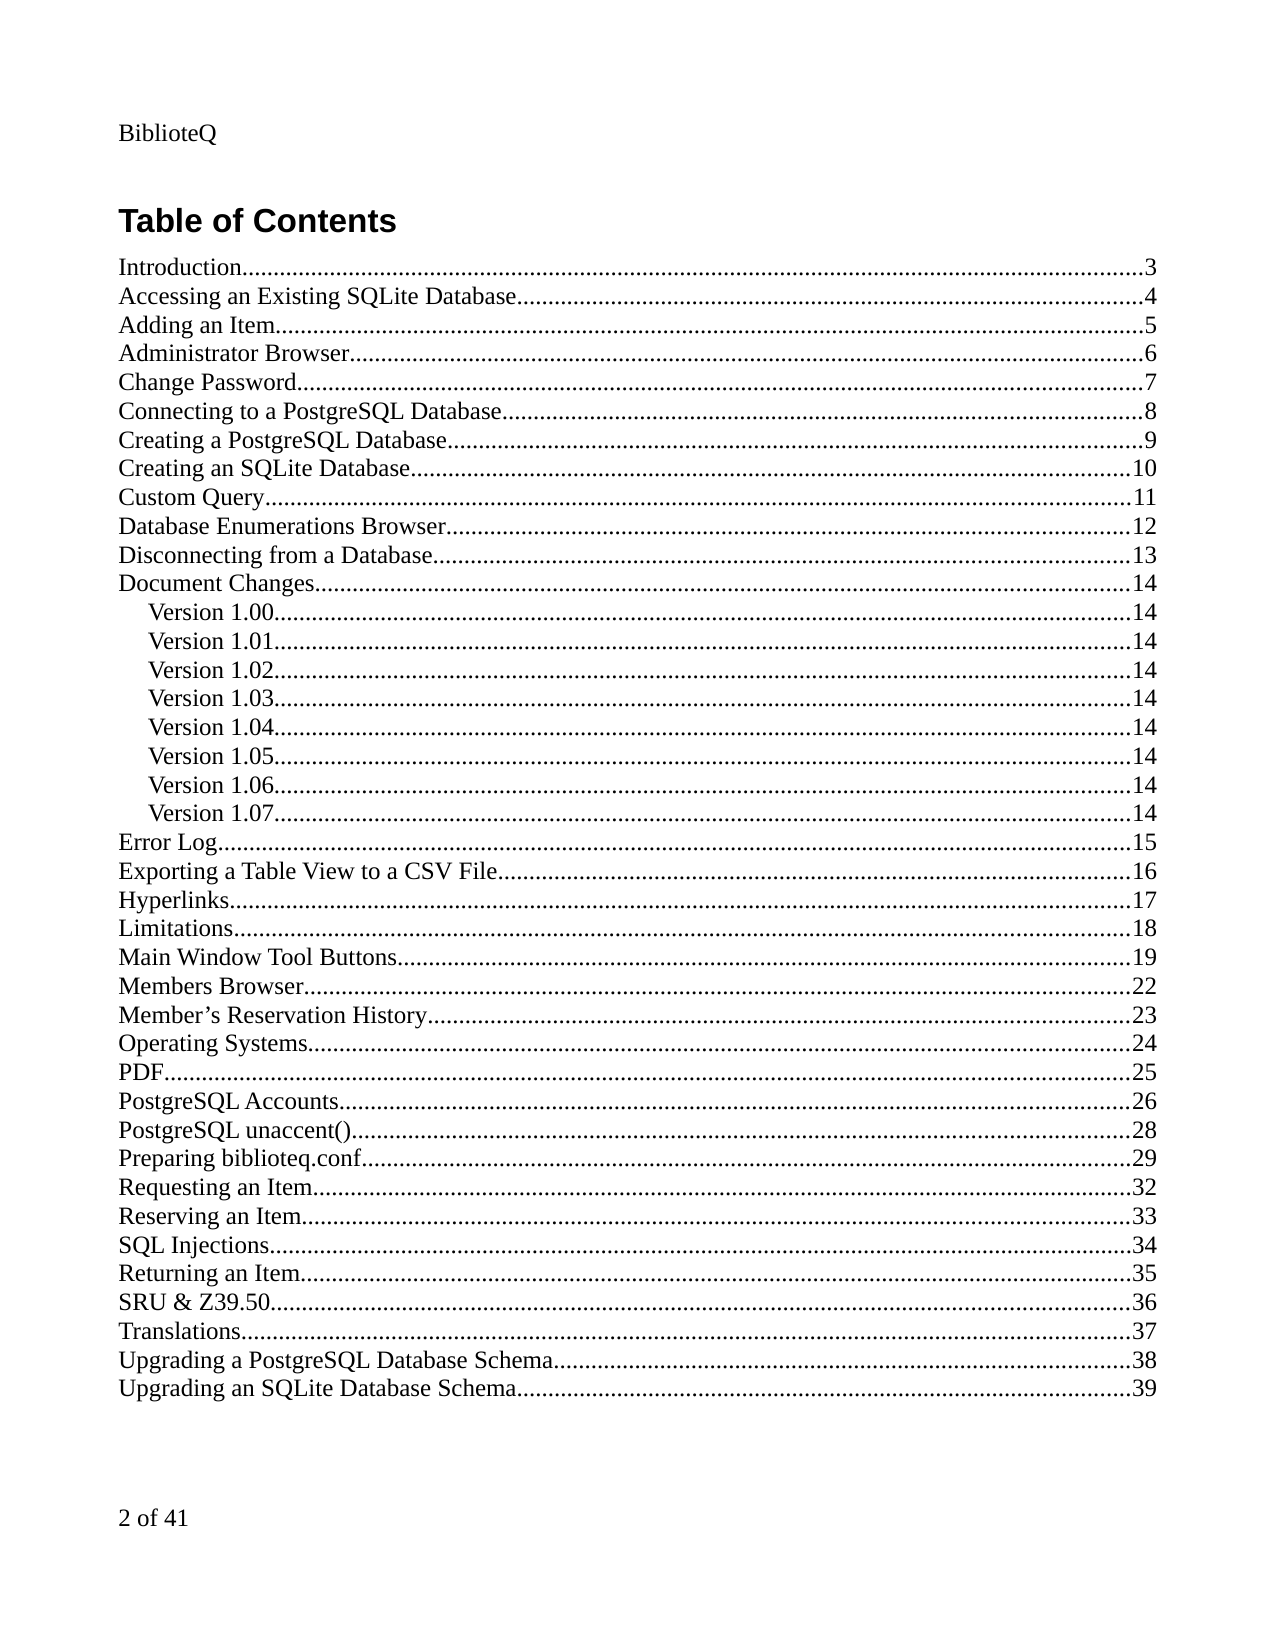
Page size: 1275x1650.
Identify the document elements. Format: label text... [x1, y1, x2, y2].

text Main Window Tool Buttons 19 [118, 942, 1157, 971]
text Returning an Item 35 [118, 1258, 1157, 1287]
text Version 1.04 14 [148, 712, 1157, 741]
text Version 1.06 14 [148, 770, 1157, 798]
text Error Log 15 [118, 827, 1157, 856]
text Reserving an Item 33 [118, 1201, 1157, 1230]
text Requesting an Item 32 [118, 1172, 1157, 1201]
subtitle Table of Contents [118, 201, 1157, 240]
text Hyperlinks 17 [118, 885, 1157, 913]
text Preparing biblioteq.conf 29 [118, 1143, 1157, 1172]
text Change Password 7 [118, 367, 1157, 396]
text SQL Injections 34 [118, 1230, 1157, 1258]
text Accessing an Existing SQLite Database 4 [118, 281, 1157, 310]
text Administrator Browser 6 [118, 338, 1157, 367]
text Translations 37 [118, 1316, 1157, 1345]
text Document Changes 14 [118, 568, 1157, 597]
text Members Browser 22 [118, 971, 1157, 1000]
text Adding an Item 5 [118, 310, 1157, 338]
text Exporting a Table View to a CSV File 16 [118, 856, 1157, 885]
text Upgrading a PostgreSQL Database Schema 38 [118, 1345, 1157, 1373]
text PostgreSQL unaccent() 28 [118, 1115, 1157, 1143]
text Custom Query 11 [118, 482, 1157, 511]
text Version 1.00 14 [148, 597, 1157, 626]
text Member’s Reservation History 23 [118, 1000, 1157, 1028]
text Creating an SQLite Database 10 [118, 453, 1157, 482]
text Version 1.03 14 [148, 683, 1157, 712]
text Database Enumerations Browser 12 [118, 511, 1157, 540]
text SRU & Z39.50 36 [118, 1287, 1157, 1316]
text Connecting to a PostgreSQL Database 8 [118, 396, 1157, 425]
text Version 1.07 14 [148, 798, 1157, 827]
text Version 1.05 14 [148, 741, 1157, 770]
text PostgreSQL Accounts 26 [118, 1086, 1157, 1115]
text Introduction 3 [118, 252, 1157, 281]
text Limitations 18 [118, 913, 1157, 942]
text Creating a PostgreSQL Database 9 [118, 425, 1157, 453]
text Version 1.02 14 [148, 655, 1157, 683]
text PDF 25 [118, 1057, 1157, 1086]
text Upgrading an SQLite Database Schema 39 [118, 1373, 1157, 1402]
text Version 1.01 14 [148, 626, 1157, 655]
text Operating Systems 24 [118, 1028, 1157, 1057]
text Disconnecting from a Database 13 [118, 540, 1157, 568]
